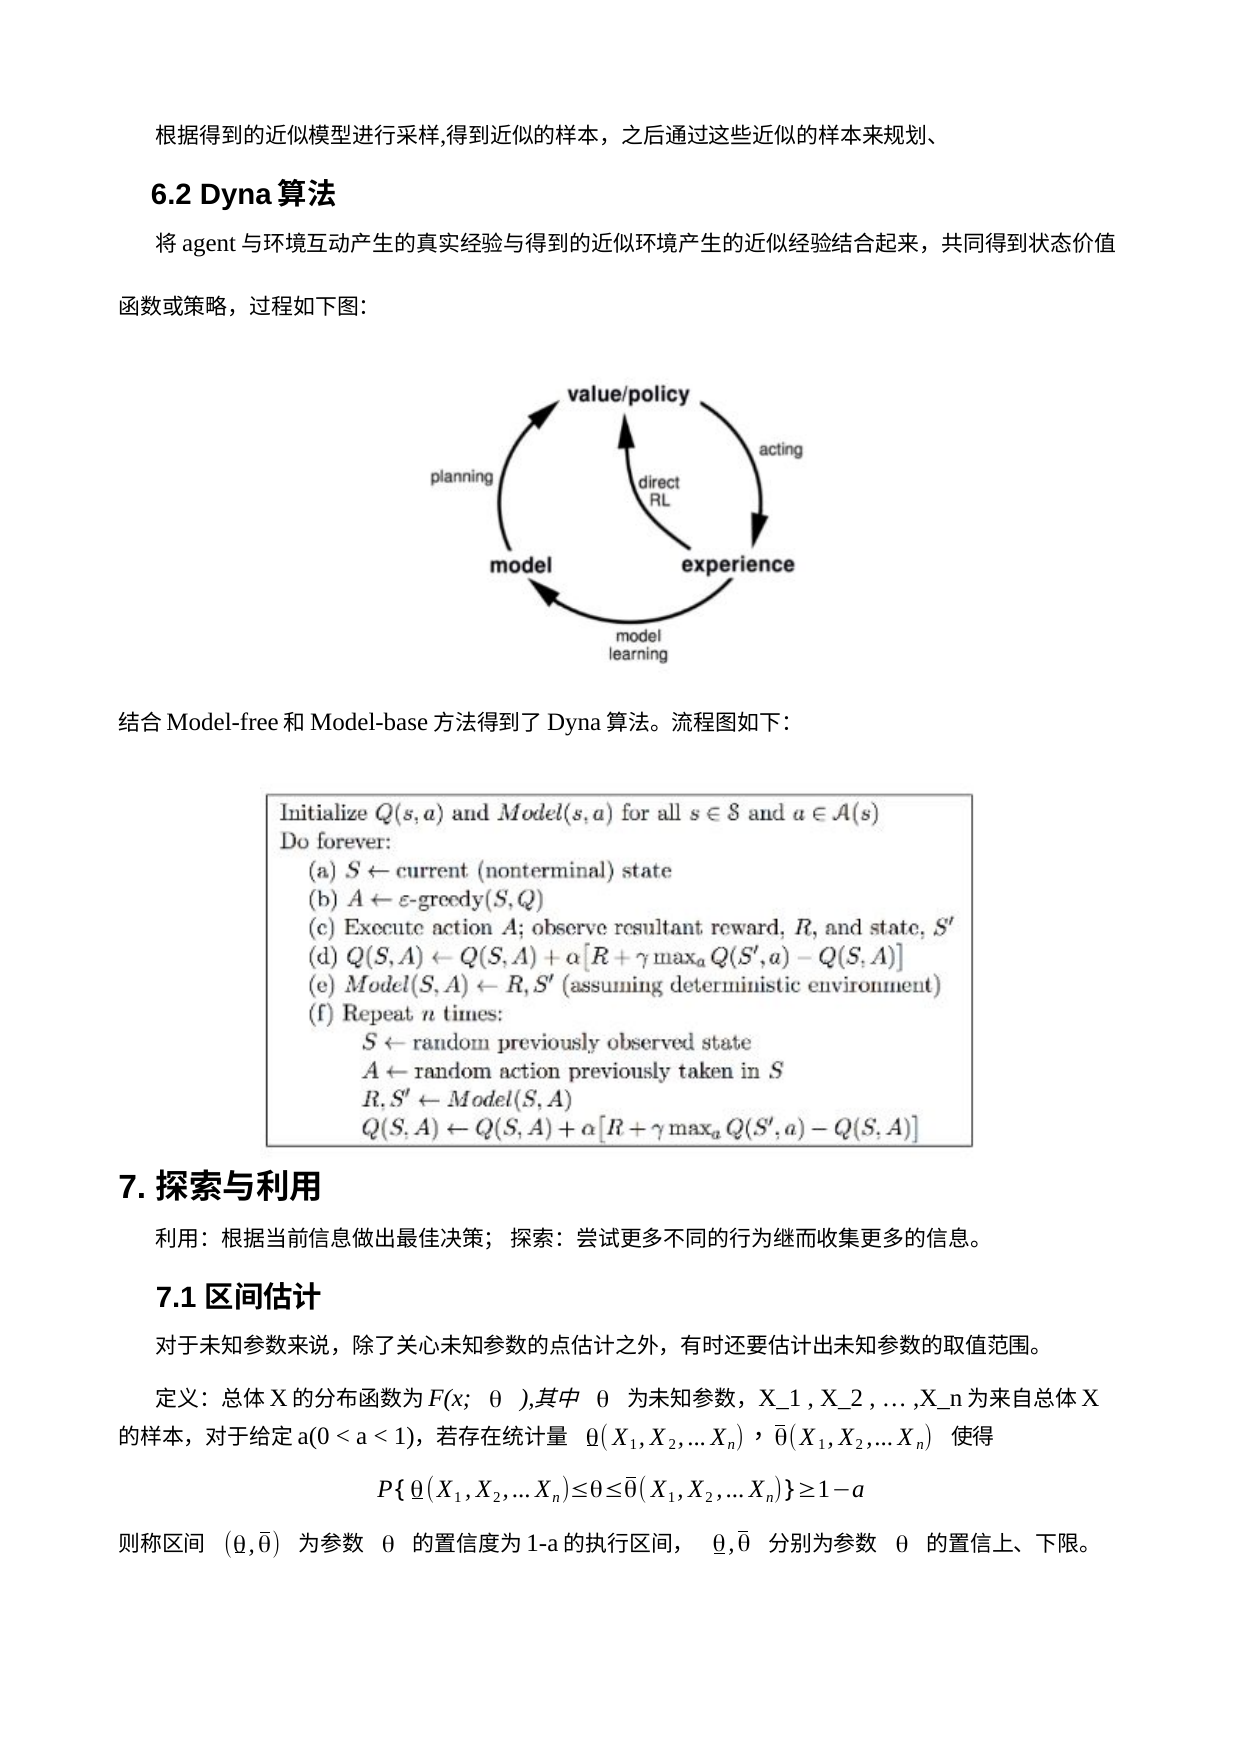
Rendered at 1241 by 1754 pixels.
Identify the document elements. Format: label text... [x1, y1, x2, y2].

text 将agent与环境互动产生的真实经验与得到的近似环境产生的近似经验结合起来，共同得到状态价值函数或策略，过程如下图： [118, 226, 1122, 321]
text 则称区间为参数的置信度为1-a的执行区间，分别为参数的置信上、下限。 [118, 1526, 1122, 1559]
subtitle 6.2 Dyna算法 [118, 171, 1122, 213]
text 对于未知参数来说，除了关心未知参数的点估计之外，有时还要估计出未知参数的取值范围。 [118, 1328, 1122, 1360]
picture [260, 783, 981, 1160]
text 根据得到的近似模型进行采样,得到近似的样本，之后通过这些近似的样本来规划、 [118, 118, 1122, 150]
subtitle 7.1 区间估计 [118, 1273, 1122, 1316]
picture [419, 366, 821, 674]
text 结合Model-free和Model-base方法得到了Dyna算法。流程图如下： [118, 674, 1122, 737]
subtitle 7. 探索与利用 [118, 1160, 1122, 1208]
text 定义：总体X的分布函数为F(x;),其中为未知参数，X_1 , X_2 , … ,X_n为来自总体X的样本，对于给定a(0 < a < 1)，若存在统计量使得 [118, 1381, 1122, 1453]
text 利用：根据当前信息做出最佳决策； 探索：尝试更多不同的行为继而收集更多的信息。 [118, 1221, 1122, 1253]
